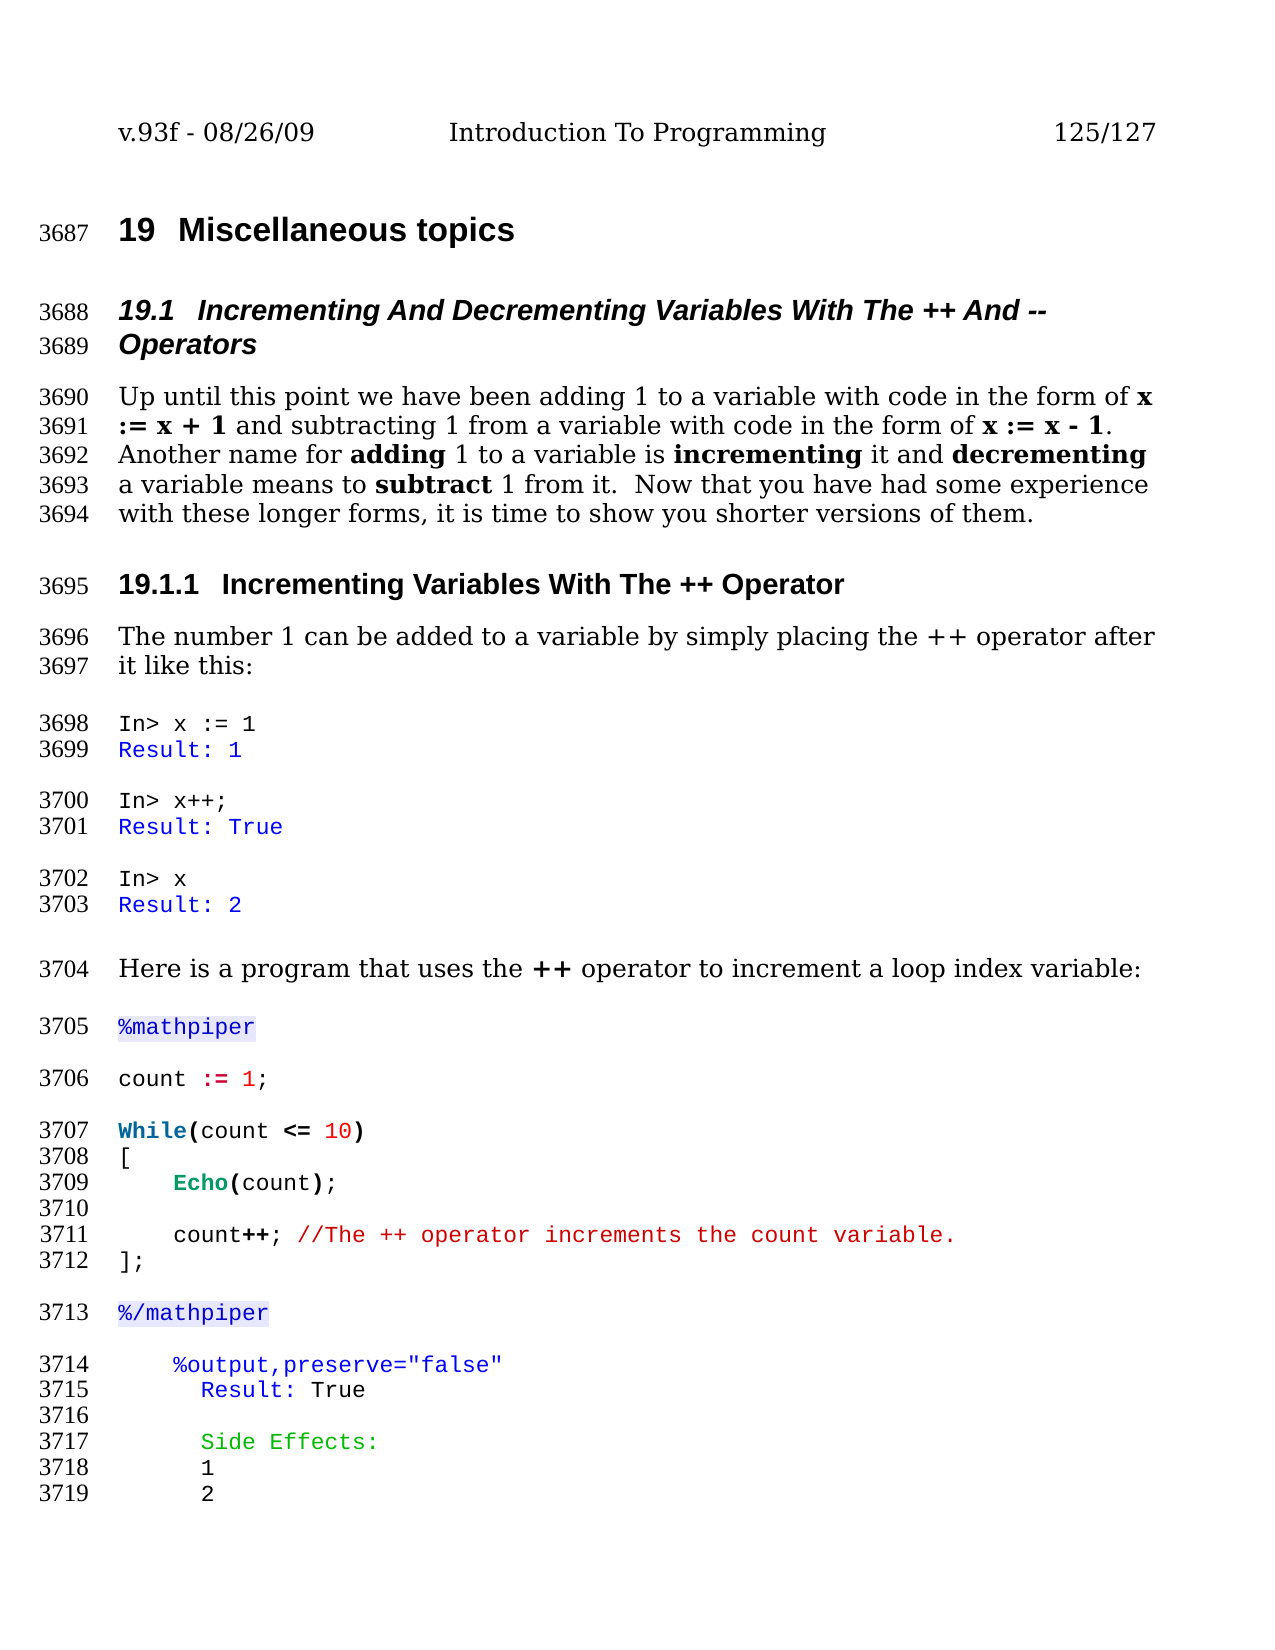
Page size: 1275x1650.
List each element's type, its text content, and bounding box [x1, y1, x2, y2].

text %/mathpiper [118, 1301, 1157, 1327]
text 1 [118, 1457, 1157, 1483]
text Result: True [118, 816, 1157, 842]
text Up until this point we have been adding 1 to a variable with code in the form of x := x + 1 and subtracting 1 from a variable with code in the form of x := x - 1. Another name for adding 1 to a variable is incrementing it and decrementing a variable means to subtract 1 from it. Now that you have had some experience with these longer forms, it is time to show you shorter versions of them. [118, 381, 1157, 528]
text In> x := 1 [118, 712, 1157, 738]
text count++; //The ++ operator increments the count variable. [118, 1223, 1157, 1249]
text count := 1; [118, 1068, 1157, 1093]
subtitle Incrementing Variables With The ++ Operator [118, 567, 1157, 601]
text 2 [118, 1483, 1157, 1508]
text ]; [118, 1249, 1157, 1275]
text %mathpiper [118, 1016, 1157, 1042]
text While(count <= 10) [118, 1119, 1157, 1145]
text In> x++; [118, 790, 1157, 816]
text The number 1 can be added to a variable by simply placing the ++ operator after it like this: [118, 622, 1157, 680]
text Side Effects: [118, 1431, 1157, 1457]
text [ [118, 1145, 1157, 1171]
text Here is a program that uses the ++ operator to increment a loop index variable: [118, 954, 1157, 984]
text In> x [118, 868, 1157, 893]
subtitle Miscellaneous topics [118, 210, 1157, 248]
text Result: True [118, 1379, 1157, 1405]
text %output,preserve="false" [118, 1353, 1157, 1379]
text Echo(count); [118, 1171, 1157, 1197]
text Result: 2 [118, 893, 1157, 919]
text Result: 1 [118, 738, 1157, 764]
subtitle Incrementing And Decrementing Variables With The ++ And -- Operators [118, 293, 1157, 361]
